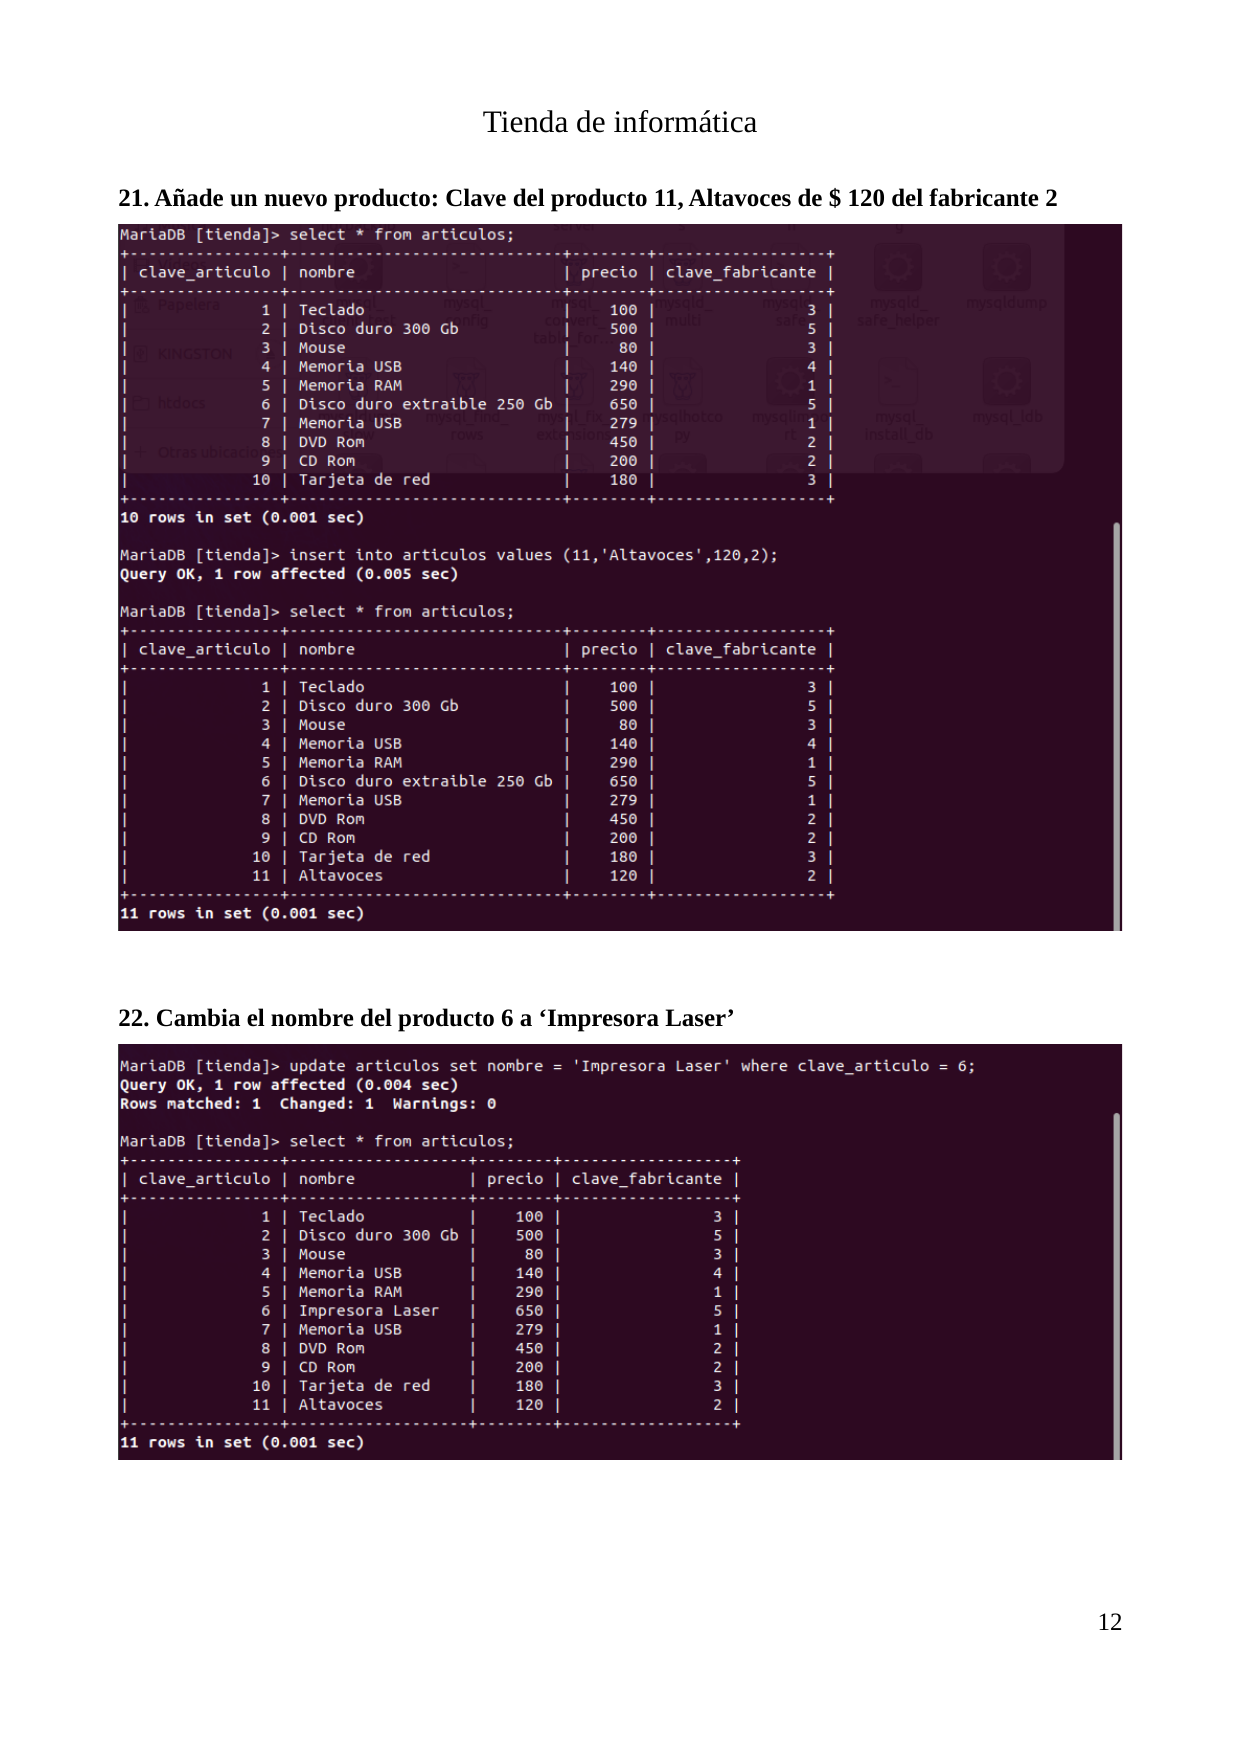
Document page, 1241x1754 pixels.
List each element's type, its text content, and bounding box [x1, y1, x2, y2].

picture [118, 224, 1123, 931]
picture [118, 1044, 1123, 1460]
subtitle 22. Cambia el nombre del producto 6 a ‘Impresora Laser’ [118, 1003, 1122, 1032]
subtitle 21. Añade un nuevo producto: Clave del producto 11, Altavoces de $ 120 del fabricante 2 [118, 183, 1122, 212]
